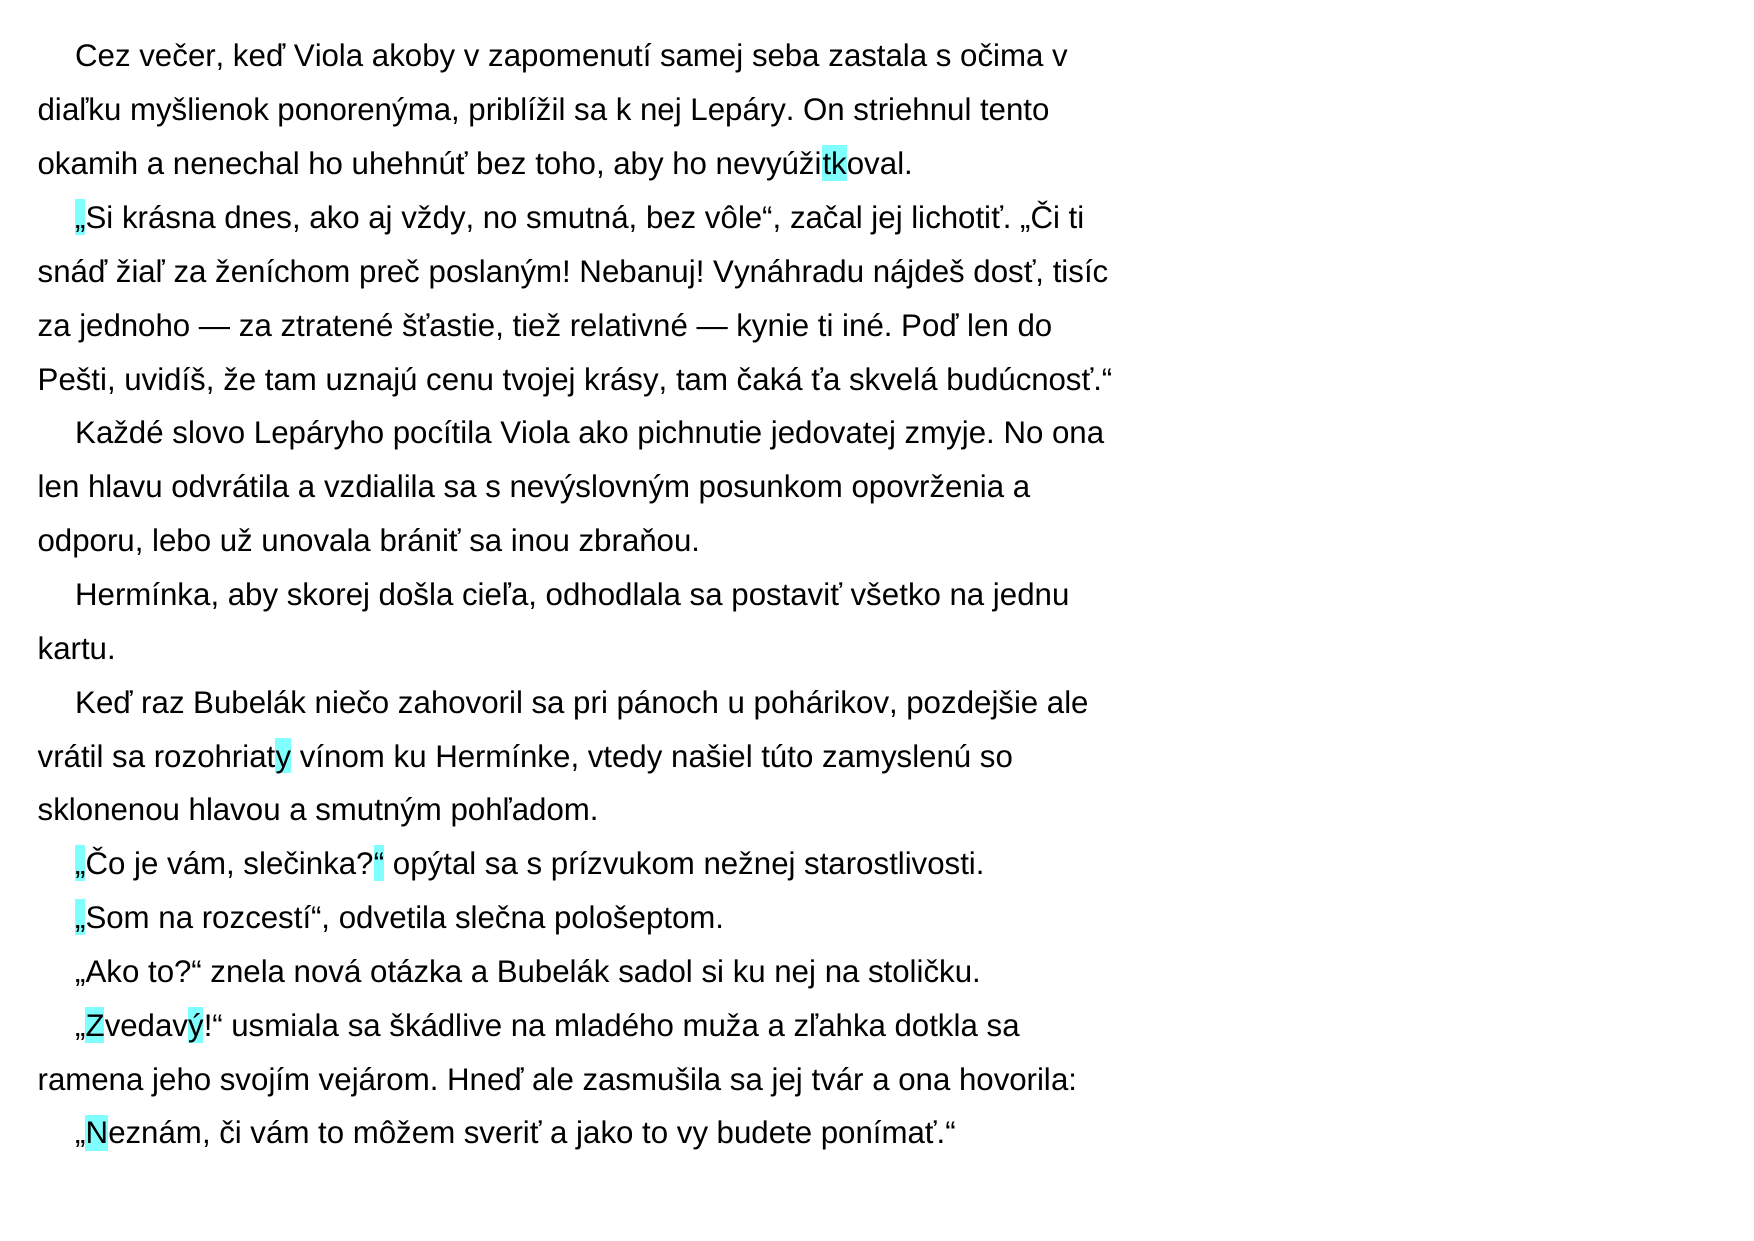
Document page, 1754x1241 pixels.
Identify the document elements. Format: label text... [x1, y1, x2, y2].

text „Si krásna dnes, ako aj vždy, no smutná, bez vôle“, začal jej lichotiť. „Či ti snáď žiaľ za ženíchom preč poslaným! Nebanuj! Vynáhradu nájdeš dosť, tisíc za jednoho — za ztratené šťastie, tiež relativné — kynie ti iné. Poď len do Pešti, uvidíš, že tam uznajú cenu tvojej krásy, tam čaká ťa skvelá budúcnosť.“ [37, 199, 1130, 397]
text Keď raz Bubelák niečo zahovoril sa pri pánoch u pohárikov, pozdejšie ale vrátil sa rozohriaty vínom ku Hermínke, vtedy našiel túto zamyslenú so sklonenou hlavou a smutným pohľadom. [37, 684, 1130, 827]
text „Neznám, či vám to môžem sveriť a jako to vy budete ponímať.“ [37, 1114, 1130, 1151]
text „Som na rozcestí“, odvetila slečna pološeptom. [37, 899, 1130, 935]
text Hermínka, aby skorej došla cieľa, odhodlala sa postaviť všetko na jednu kartu. [37, 576, 1130, 666]
text Cez večer, keď Viola akoby v zapomenutí samej seba zastala s očima v diaľku myšlienok ponorenýma, priblížil sa k nej Lepáry. On striehnul tento okamih a nenechal ho uhehnúť bez toho, aby ho nevyúžitkoval. [37, 37, 1130, 181]
text „Zvedavý!“ usmiala sa škádlive na mladého muža a zľahka dotkla sa ramena jeho svojím vejárom. Hneď ale zasmušila sa jej tvár a ona hovorila: [37, 1007, 1130, 1097]
text Každé slovo Lepáryho pocítila Viola ako pichnutie jedovatej zmyje. No ona len hlavu odvrátila a vzdialila sa s nevýslovným posunkom opovrženia a odporu, lebo už unovala brániť sa inou zbraňou. [37, 414, 1130, 558]
text „Čo je vám, slečinka?“ opýtal sa s prízvukom nežnej starostlivosti. [37, 845, 1130, 881]
text „Ako to?“ znela nová otázka a Bubelák sadol si ku nej na stoličku. [37, 953, 1130, 989]
